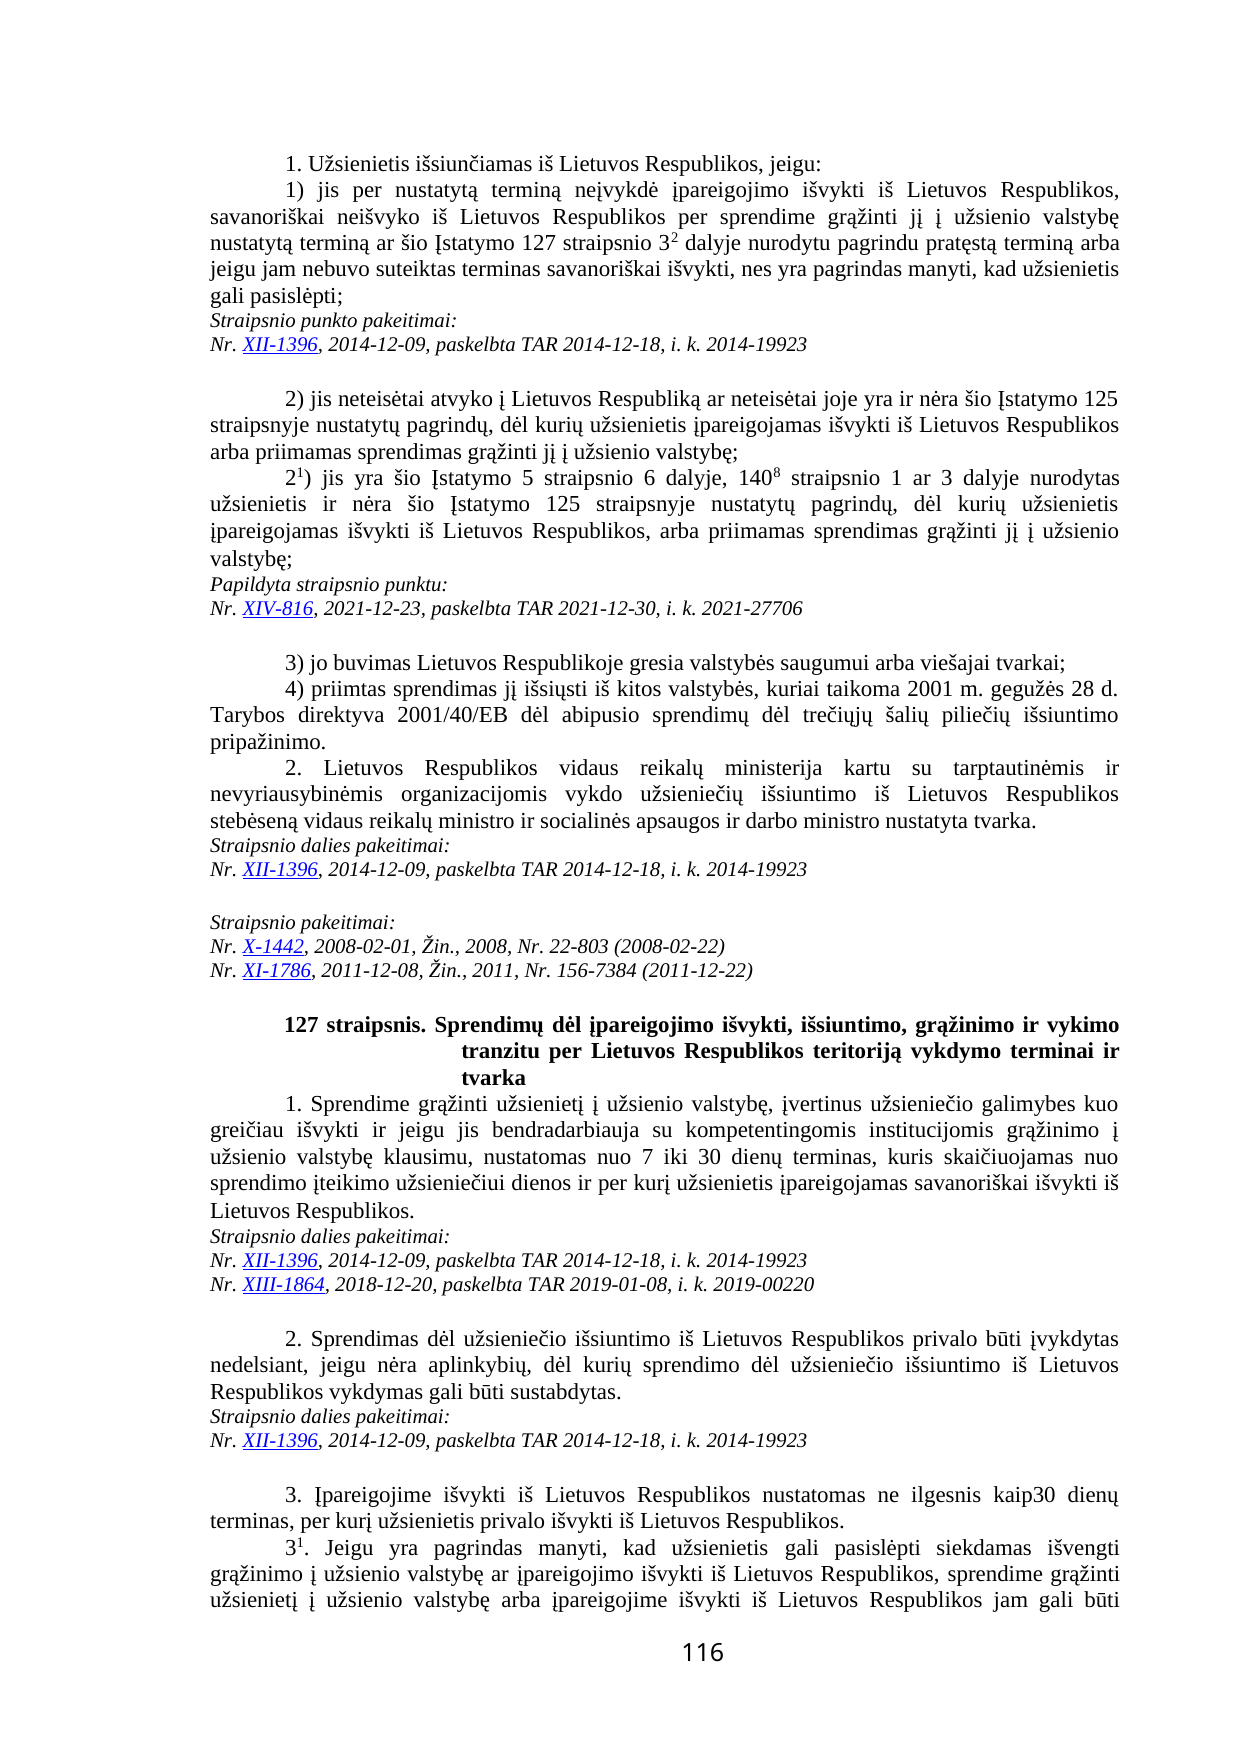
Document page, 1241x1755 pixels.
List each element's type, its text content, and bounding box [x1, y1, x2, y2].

text 127 straipsnis. Sprendimų dėl įpareigojimo išvykti, išsiuntimo, grąžinimo ir vykimo tranzitu per Lietuvos Respublikos teritoriją vykdymo terminai ir tvarka [284, 1011, 1120, 1090]
text 2) jis neteisėtai atvyko į Lietuvos Respubliką ar neteisėtai joje yra ir nėra šio Įstatymo 125 straipsnyje nustatytų pagrindų, dėl kurių užsienietis įpareigojamas išvykti iš Lietuvos Respublikos arba priimamas sprendimas grąžinti jį į užsienio valstybę; [210, 385, 1120, 464]
text Straipsnio dalies pakeitimai: [210, 833, 1120, 857]
text Nr. XIII-1864, 2018-12-20, paskelbta TAR 2019-01-08, i. k. 2019-00220 [210, 1272, 1120, 1296]
text Nr. XII-1396, 2014-12-09, paskelbta TAR 2014-12-18, i. k. 2014-19923 [210, 332, 1120, 356]
text Nr. XIV-816, 2021-12-23, paskelbta TAR 2021-12-30, i. k. 2021-27706 [210, 596, 1120, 620]
text Nr. XII-1396, 2014-12-09, paskelbta TAR 2014-12-18, i. k. 2014-19923 [210, 1248, 1120, 1272]
text Papildyta straipsnio punktu: [210, 572, 1120, 596]
text Straipsnio dalies pakeitimai: [210, 1404, 1120, 1428]
text Straipsnio punkto pakeitimai: [210, 308, 1120, 332]
text Nr. XII-1396, 2014-12-09, paskelbta TAR 2014-12-18, i. k. 2014-19923 [210, 1428, 1120, 1452]
text Nr. XII-1396, 2014-12-09, paskelbta TAR 2014-12-18, i. k. 2014-19923 [210, 857, 1120, 881]
text 1. Sprendime grąžinti užsienietį į užsienio valstybę, įvertinus užsieniečio galimybes kuo greičiau išvykti ir jeigu jis bendradarbiauja su kompetentingomis institucijomis grąžinimo į užsienio valstybę klausimu, nustatomas nuo 7 iki 30 dienų terminas, kuris skaičiuojamas nuo sprendimo įteikimo užsieniečiui dienos ir per kurį užsienietis įpareigojamas savanoriškai išvykti iš Lietuvos Respublikos. [210, 1090, 1120, 1224]
text 3) jo buvimas Lietuvos Respublikoje gresia valstybės saugumui arba viešajai tvarkai; [210, 649, 1120, 675]
text 31. Jeigu yra pagrindas manyti, kad užsienietis gali pasislėpti siekdamas išvengti grąžinimo į užsienio valstybę ar įpareigojimo išvykti iš Lietuvos Respublikos, sprendime grąžinti užsienietį į užsienio valstybę arba įpareigojime išvykti iš Lietuvos Respublikos jam gali būti [210, 1534, 1120, 1613]
text 2. Lietuvos Respublikos vidaus reikalų ministerija kartu su tarptautinėmis ir nevyriausybinėmis organizacijomis vykdo užsieniečių išsiuntimo iš Lietuvos Respublikos stebėseną vidaus reikalų ministro ir socialinės apsaugos ir darbo ministro nustatyta tvarka. [210, 754, 1120, 833]
text 1) jis per nustatytą terminą neįvykdė įpareigojimo išvykti iš Lietuvos Respublikos, savanoriškai neišvyko iš Lietuvos Respublikos per sprendime grąžinti jį į užsienio valstybę nustatytą terminą ar šio Įstatymo 127 straipsnio 32 dalyje nurodytu pagrindu pratęstą terminą arba jeigu jam nebuvo suteiktas terminas savanoriškai išvykti, nes yra pagrindas manyti, kad užsienietis gali pasislėpti; [210, 176, 1120, 308]
text Nr. X-1442, 2008-02-01, Žin., 2008, Nr. 22-803 (2008-02-22) [210, 934, 1120, 958]
text Straipsnio pakeitimai: [210, 910, 1120, 934]
text Straipsnio dalies pakeitimai: [210, 1224, 1120, 1248]
text Nr. XI-1786, 2011-12-08, Žin., 2011, Nr. 156-7384 (2011-12-22) [210, 958, 1120, 982]
text 21) jis yra šio Įstatymo 5 straipsnio 6 dalyje, 1408 straipsnio 1 ar 3 dalyje nurodytas užsienietis ir nėra šio Įstatymo 125 straipsnyje nustatytų pagrindų, dėl kurių užsienietis įpareigojamas išvykti iš Lietuvos Respublikos, arba priimamas sprendimas grąžinti jį į užsienio valstybę; [210, 464, 1120, 572]
text 4) priimtas sprendimas jį išsiųsti iš kitos valstybės, kuriai taikoma 2001 m. gegužės 28 d. Tarybos direktyva 2001/40/EB dėl abipusio sprendimų dėl trečiųjų šalių piliečių išsiuntimo pripažinimo. [210, 675, 1120, 754]
text 3. Įpareigojime išvykti iš Lietuvos Respublikos nustatomas ne ilgesnis kaip30 dienų terminas, per kurį užsienietis privalo išvykti iš Lietuvos Respublikos. [210, 1481, 1120, 1534]
text 1. Užsienietis išsiunčiamas iš Lietuvos Respublikos, jeigu: [210, 150, 1120, 176]
text 2. Sprendimas dėl užsieniečio išsiuntimo iš Lietuvos Respublikos privalo būti įvykdytas nedelsiant, jeigu nėra aplinkybių, dėl kurių sprendimo dėl užsieniečio išsiuntimo iš Lietuvos Respublikos vykdymas gali būti sustabdytas. [210, 1325, 1120, 1404]
